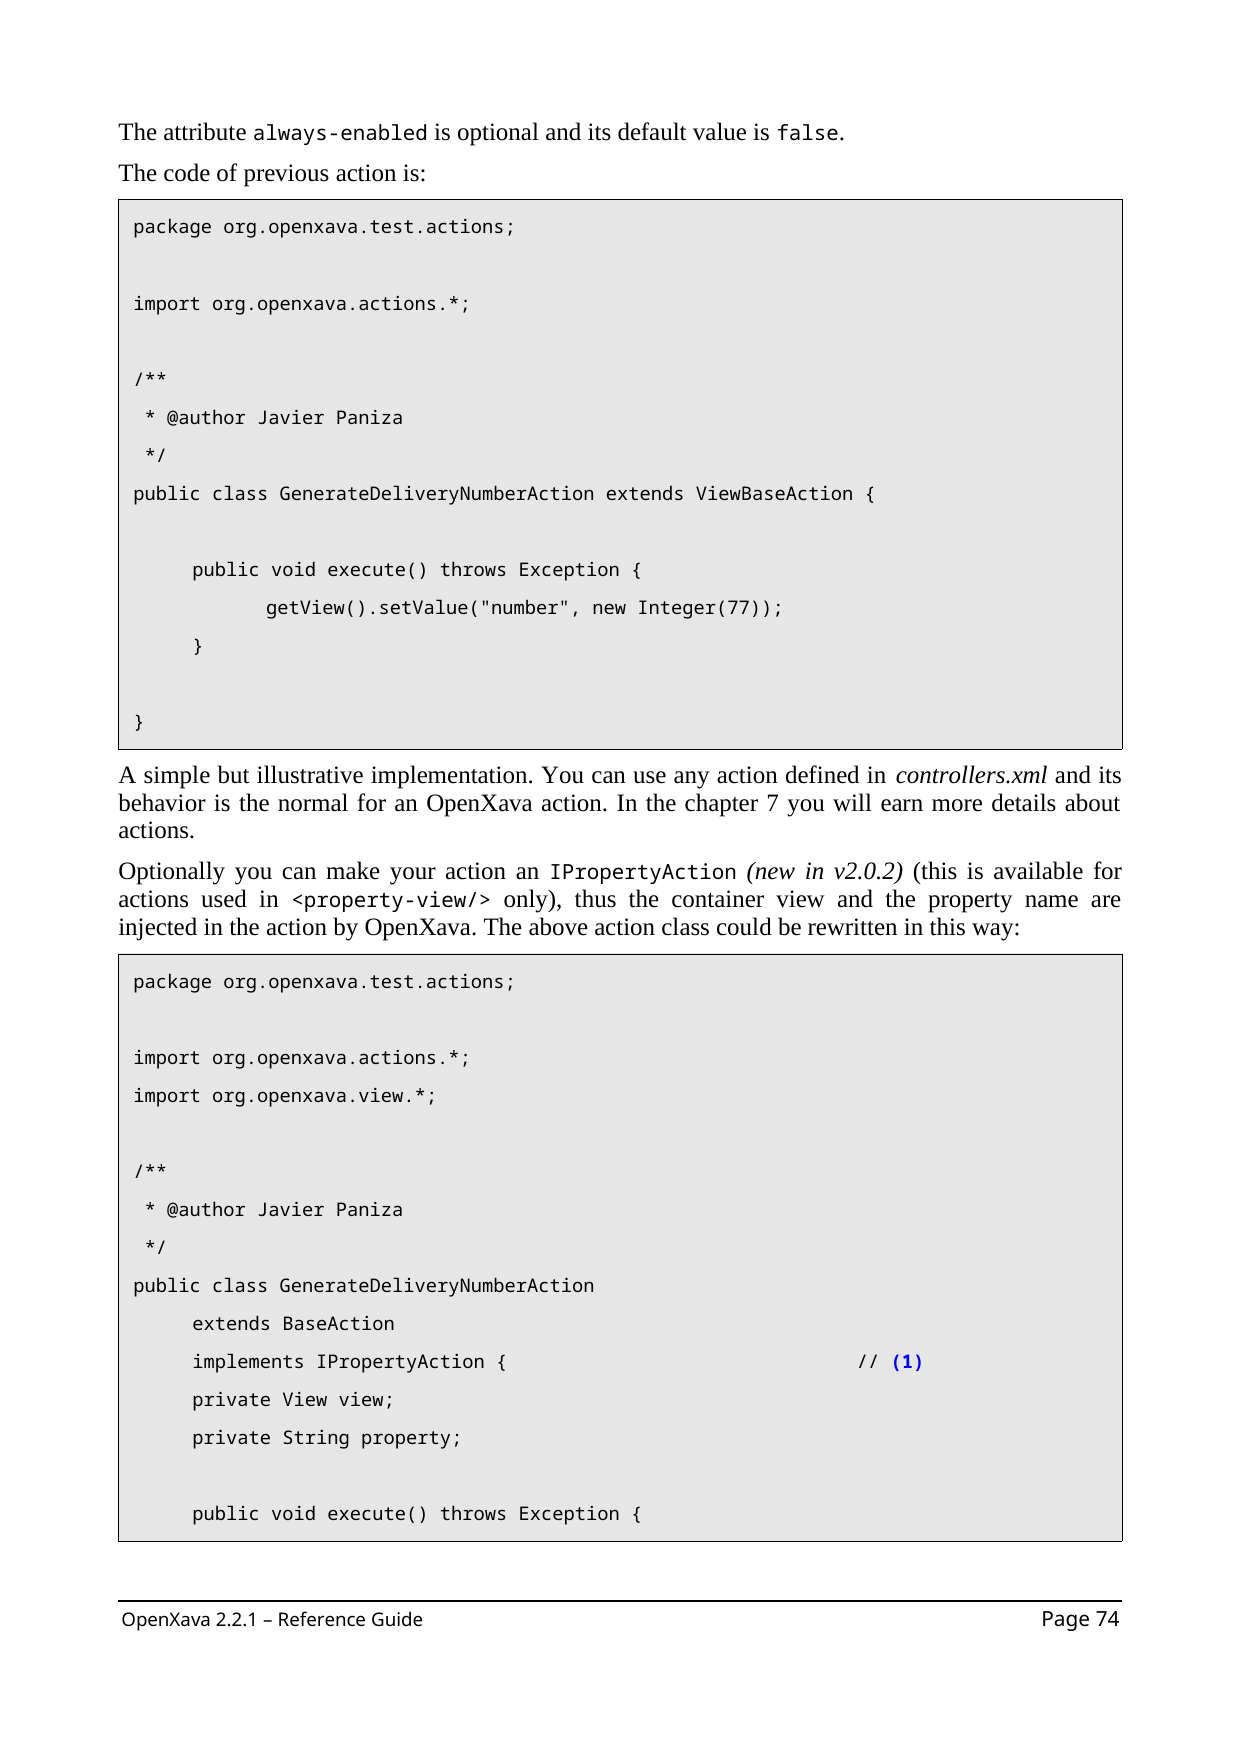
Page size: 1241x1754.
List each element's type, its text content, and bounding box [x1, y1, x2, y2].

text } [119, 617, 1122, 655]
text } [119, 693, 1122, 749]
text public class GenerateDeliveryNumberAction extends ViewBaseAction { [119, 465, 1122, 503]
text import org.openxava.view.*; [119, 1067, 1122, 1106]
text public void execute() throws Exception { [119, 541, 1122, 579]
text The code of previous action is: [118, 159, 1122, 187]
text * @author Javier Paniza [119, 389, 1122, 427]
text /** [119, 1143, 1122, 1182]
text package org.openxava.test.actions; [119, 200, 1122, 237]
text Optionally you can make your action an IPropertyAction (new in v2.0.2) (this is available for actions used in <property-view/> only), thus the container view and the property name are injected in the action by OpenXava. The above action class could be rewritten in this way: [118, 857, 1122, 941]
text * @author Javier Paniza [119, 1182, 1122, 1219]
text A simple but illustrative implementation. You can use any action defined in controllers.xml and its behavior is the normal for an OpenXava action. In the chapter 7 you will earn more details about actions. [118, 761, 1122, 844]
text /** [119, 351, 1122, 389]
text private View view; [119, 1372, 1122, 1410]
text private String property; [119, 1410, 1122, 1448]
text package org.openxava.test.actions; [119, 955, 1122, 991]
text extends BaseAction [119, 1296, 1122, 1334]
text import org.openxava.actions.*; [119, 1029, 1122, 1067]
text */ [119, 427, 1122, 465]
text The attribute always-enabled is optional and its default value is false. [118, 118, 1122, 146]
text import org.openxava.actions.*; [119, 275, 1122, 313]
text implements IPropertyAction { // (1) [119, 1334, 1122, 1372]
text */ [119, 1219, 1122, 1258]
text public void execute() throws Exception { [119, 1486, 1122, 1541]
text getView().setValue("number", new Integer(77)); [119, 579, 1122, 617]
text public class GenerateDeliveryNumberAction [119, 1258, 1122, 1296]
